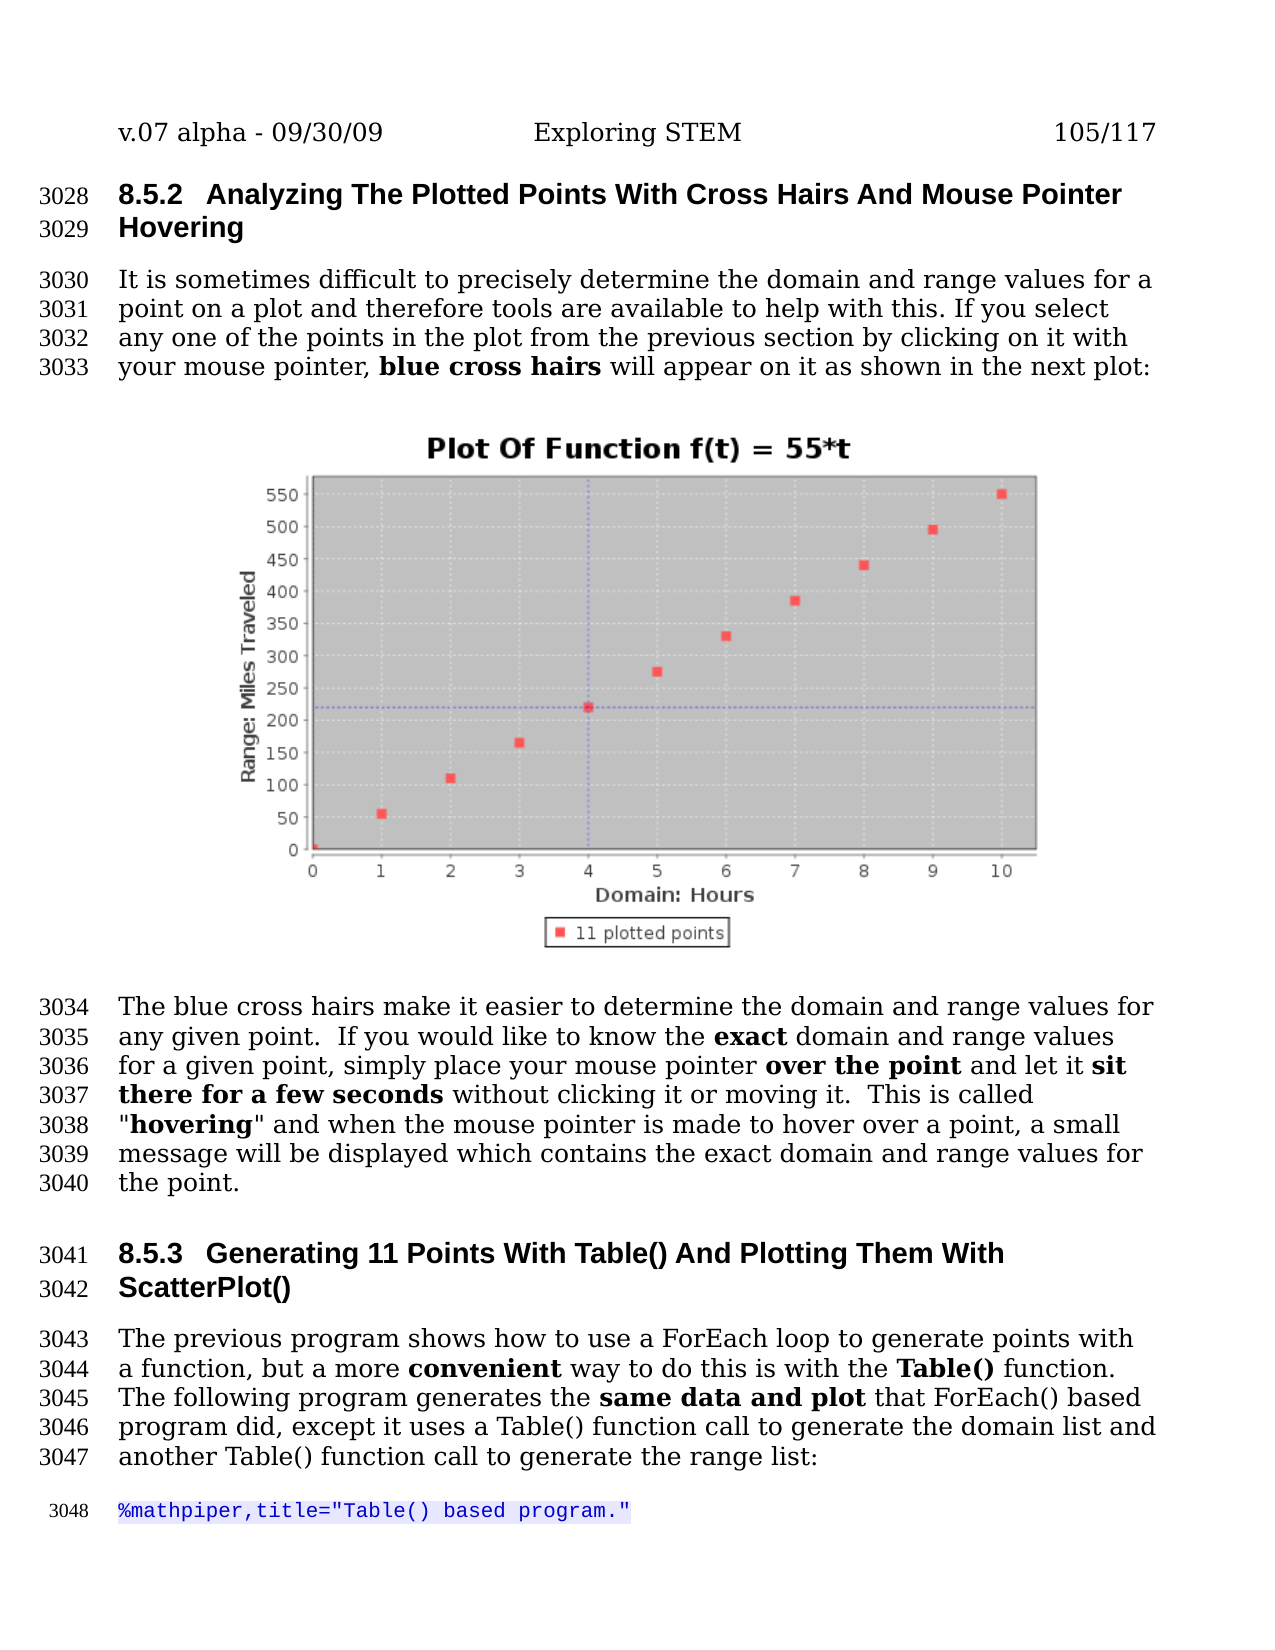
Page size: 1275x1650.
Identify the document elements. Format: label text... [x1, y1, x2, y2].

text The blue cross hairs make it easier to determine the domain and range values for any given point. If you would like to know the exact domain and range values for a given point, simply place your mouse pointer over the point and let it sit there for a few seconds without clicking it or moving it. This is called "hovering" and when the mouse pointer is made to hover over a point, a small message will be displayed which contains the exact domain and range values for the point. [118, 992, 1157, 1197]
picture [222, 431, 1053, 949]
subtitle Generating 11 Points With Table() And Plotting Them With ScatterPlot() [118, 1237, 1157, 1304]
text The previous program shows how to use a ForEach loop to generate points with a function, but a more convenient way to do this is with the Table() function. The following program generates the same data and plot that ForEach() based program did, except it uses a Table() function call to generate the domain list and another Table() function call to generate the range list: [118, 1324, 1157, 1471]
text It is sometimes difficult to precisely determine the domain and range values for a point on a plot and therefore tools are available to help with this. If you select any one of the points in the plot from the previous section by clicking on it with your mouse pointer, blue cross hairs will appear on it as shown in the next plot: [118, 265, 1157, 382]
text %mathpiper,title="Table() based program." [118, 1501, 1157, 1524]
subtitle Analyzing The Plotted Points With Cross Hairs And Mouse Pointer Hovering [118, 177, 1157, 244]
